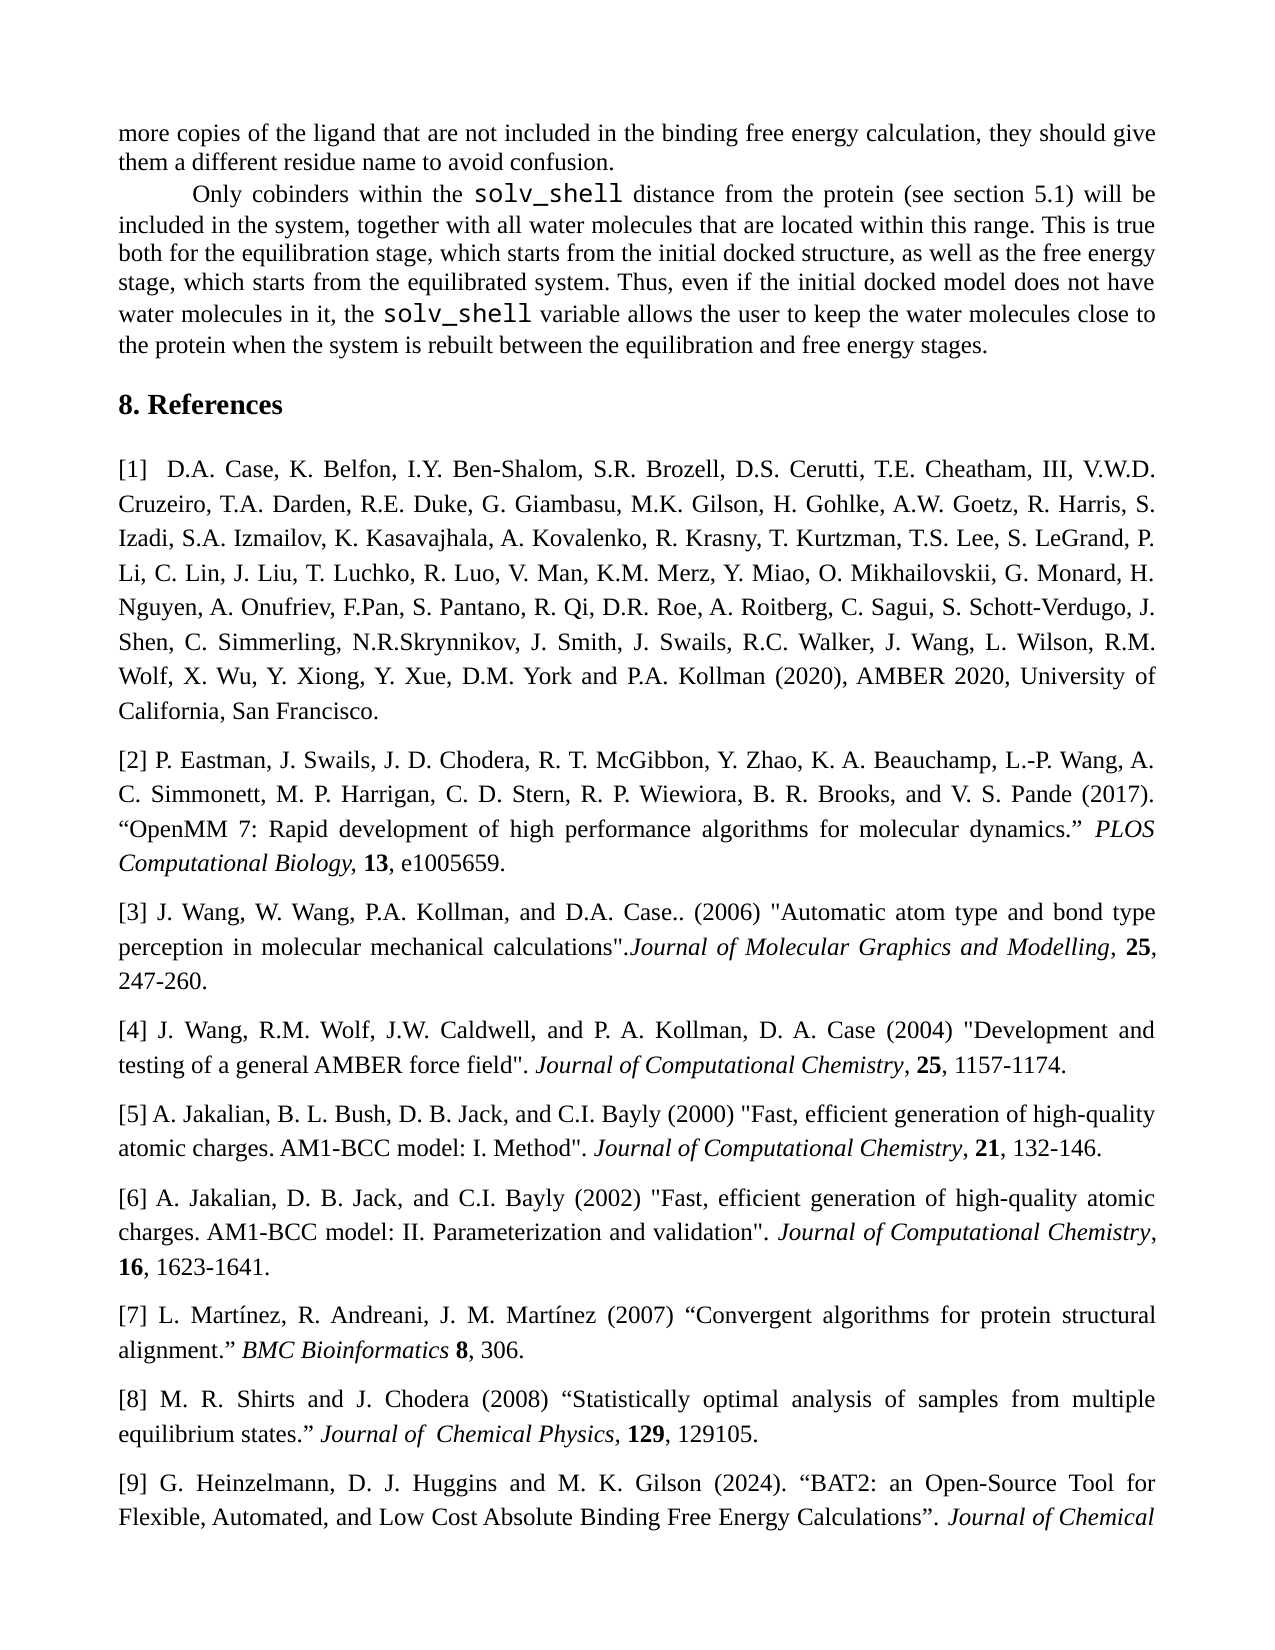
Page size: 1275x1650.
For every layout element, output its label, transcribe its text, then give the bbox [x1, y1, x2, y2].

text 8. References [118, 387, 1157, 421]
text [8] M. R. Shirts and J. Chodera (2008) “Statistically optimal analysis of samples from multiple equilibrium states.” Journal of Chemical Physics, 129, 129105. [118, 1384, 1157, 1447]
text more copies of the ligand that are not included in the binding free energy calculation, they should give them a different residue name to avoid confusion. [118, 118, 1157, 176]
text Only cobinders within the solv_shell distance from the protein (see section 5.1) will be included in the system, together with all water molecules that are located within this range. This is true both for the equilibration stage, which starts from the initial docked structure, as well as the free energy stage, which starts from the equilibrated system. Thus, even if the initial docked model does not have water molecules in it, the solv_shell variable allows the user to keep the water molecules close to the protein when the system is rebuilt between the equilibration and free energy stages. [118, 176, 1157, 359]
text [1] D.A. Case, K. Belfon, I.Y. Ben-Shalom, S.R. Brozell, D.S. Cerutti, T.E. Cheatham, III, V.W.D. Cruzeiro, T.A. Darden, R.E. Duke, G. Giambasu, M.K. Gilson, H. Gohlke, A.W. Goetz, R. Harris, S. Izadi, S.A. Izmailov, K. Kasavajhala, A. Kovalenko, R. Krasny, T. Kurtzman, T.S. Lee, S. LeGrand, P. Li, C. Lin, J. Liu, T. Luchko, R. Luo, V. Man, K.M. Merz, Y. Miao, O. Mikhailovskii, G. Monard, H. Nguyen, A. Onufriev, F.Pan, S. Pantano, R. Qi, D.R. Roe, A. Roitberg, C. Sagui, S. Schott-Verdugo, J. Shen, C. Simmerling, N.R.Skrynnikov, J. Smith, J. Swails, R.C. Walker, J. Wang, L. Wilson, R.M. Wolf, X. Wu, Y. Xiong, Y. Xue, D.M. York and P.A. Kollman (2020), AMBER 2020, University of California, San Francisco. [118, 454, 1157, 725]
text [9] G. Heinzelmann, D. J. Huggins and M. K. Gilson (2024). “BAT2: an Open-Source Tool for Flexible, Automated, and Low Cost Absolute Binding Free Energy Calculations”. Journal of Chemical [118, 1468, 1157, 1531]
text [4] J. Wang, R.M. Wolf, J.W. Caldwell, and P. A. Kollman, D. A. Case (2004) "Development and testing of a general AMBER force field". Journal of Computational Chemistry, 25, 1157-1174. [118, 1016, 1157, 1079]
text [6] A. Jakalian, D. B. Jack, and C.I. Bayly (2002) "Fast, efficient generation of high‐quality atomic charges. AM1‐BCC model: II. Parameterization and validation". Journal of Computational Chemistry, 16, 1623-1641. [118, 1183, 1157, 1280]
text [2] P. Eastman, J. Swails, J. D. Chodera, R. T. McGibbon, Y. Zhao, K. A. Beauchamp, L.-P. Wang, A. C. Simmonett, M. P. Harrigan, C. D. Stern, R. P. Wiewiora, B. R. Brooks, and V. S. Pande (2017). “OpenMM 7: Rapid development of high performance algorithms for molecular dynamics.” PLOS Computational Biology, 13, e1005659. [118, 745, 1157, 877]
text [5] A. Jakalian, B. L. Bush, D. B. Jack, and C.I. Bayly (2000) "Fast, efficient generation of high‐quality atomic charges. AM1‐BCC model: I. Method". Journal of Computational Chemistry, 21, 132-146. [118, 1099, 1157, 1162]
text [7] L. Martínez, R. Andreani, J. M. Martínez (2007) “Convergent algorithms for protein structural alignment.” BMC Bioinformatics 8, 306. [118, 1301, 1157, 1364]
text [3] J. Wang, W. Wang, P.A. Kollman, and D.A. Case.. (2006) "Automatic atom type and bond type perception in molecular mechanical calculations".Journal of Molecular Graphics and Modelling, 25, 247-260. [118, 897, 1157, 995]
